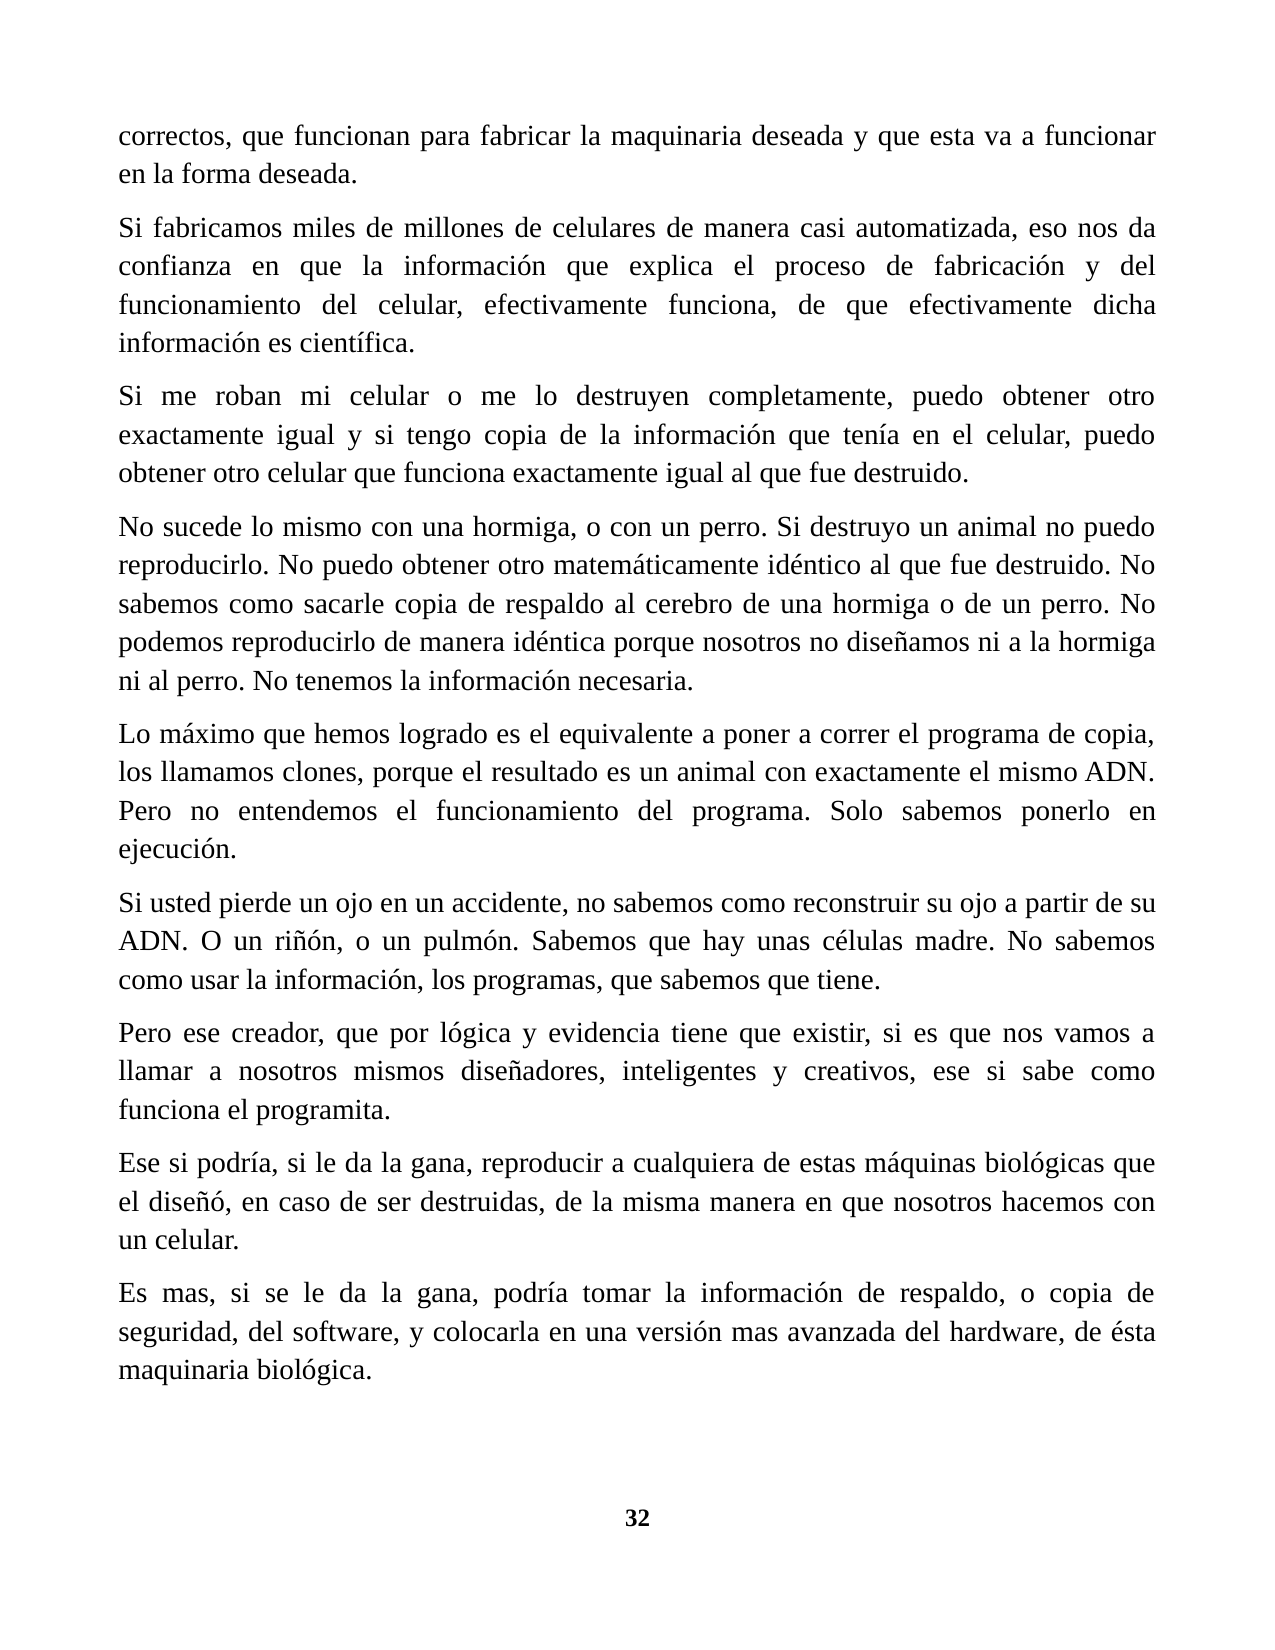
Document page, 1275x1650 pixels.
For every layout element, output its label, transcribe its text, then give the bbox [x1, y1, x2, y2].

text Si me roban mi celular o me lo destruyen completamente, puedo obtener otro exactamente igual y si tengo copia de la información que tenía en el celular, puedo obtener otro celular que funciona exactamente igual al que fue destruido. [118, 378, 1157, 489]
text Si fabricamos miles de millones de celulares de manera casi automatizada, eso nos da confianza en que la información que explica el proceso de fabricación y del funcionamiento del celular, efectivamente funciona, de que efectivamente dicha información es científica. [118, 210, 1157, 359]
text correctos, que funcionan para fabricar la maquinaria deseada y que esta va a funcionar en la forma deseada. [118, 118, 1157, 190]
text Lo máximo que hemos logrado es el equivalente a poner a correr el programa de copia, los llamamos clones, porque el resultado es un animal con exactamente el mismo ADN. Pero no entendemos el funcionamiento del programa. Solo sabemos ponerlo en ejecución. [118, 716, 1157, 865]
text Ese si podría, si le da la gana, reproducir a cualquiera de estas máquinas biológicas que el diseñó, en caso de ser destruidas, de la misma manera en que nosotros hacemos con un celular. [118, 1145, 1157, 1256]
text Si usted pierde un ojo en un accidente, no sabemos como reconstruir su ojo a partir de su ADN. O un riñón, o un pulmón. Sabemos que hay unas células madre. No sabemos como usar la información, los programas, que sabemos que tiene. [118, 885, 1157, 995]
text No sucede lo mismo con una hormiga, o con un perro. Si destruyo un animal no puedo reproducirlo. No puedo obtener otro matemáticamente idéntico al que fue destruido. No sabemos como sacarle copia de respaldo al cerebro de una hormiga o de un perro. No podemos reproducirlo de manera idéntica porque nosotros no diseñamos ni a la hormiga ni al perro. No tenemos la información necesaria. [118, 509, 1157, 696]
text Pero ese creador, que por lógica y evidencia tiene que existir, si es que nos vamos a llamar a nosotros mismos diseñadores, inteligentes y creativos, ese si sabe como funciona el programita. [118, 1015, 1157, 1126]
text Es mas, si se le da la gana, podría tomar la información de respaldo, o copia de seguridad, del software, y colocarla en una versión mas avanzada del hardware, de ésta maquinaria biológica. [118, 1275, 1157, 1386]
